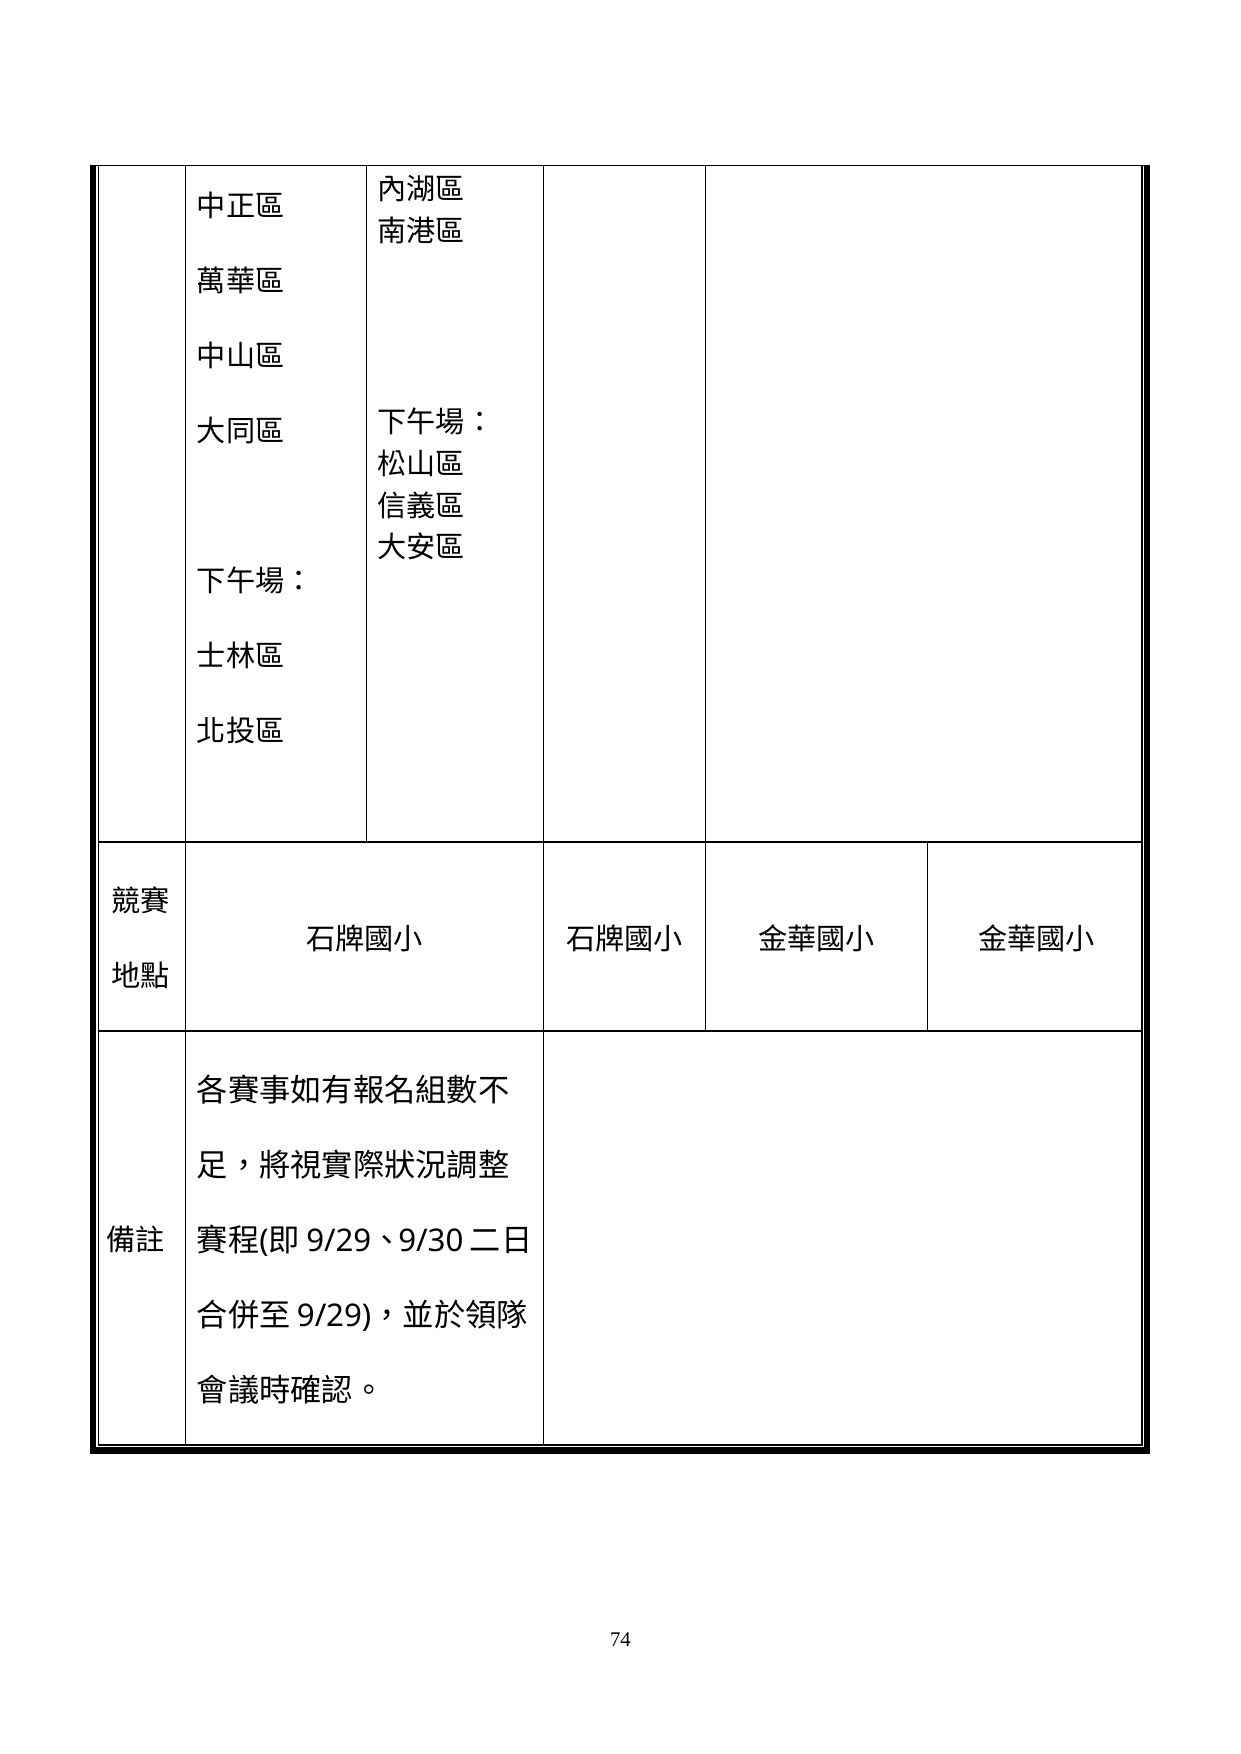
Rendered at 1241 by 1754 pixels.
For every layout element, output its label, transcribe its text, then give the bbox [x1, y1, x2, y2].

table_cell [544, 1032, 1141, 1444]
table_cell 金華國小 [706, 843, 927, 1030]
table_cell 石牌國小 [544, 843, 705, 1030]
table_cell [706, 166, 1141, 841]
table_cell 中正區 萬華區 中山區 大同區 下午場： 士林區 北投區 [186, 166, 366, 841]
table_cell 石牌國小 [186, 843, 543, 1030]
table_cell 各賽事如有報名組數不足，將視實際狀況調整賽程(即9/29、9/30二日合併至9/29)，並於領隊會議時確認。 [186, 1032, 543, 1444]
table_cell [99, 166, 185, 841]
table_cell 備註 [99, 1032, 185, 1444]
table_cell 內湖區 南港區 下午場： 松山區 信義區 大安區 [367, 166, 543, 841]
table_cell 競賽地點 [99, 843, 185, 1030]
table_cell [544, 166, 705, 841]
table_cell 金華國小 [928, 843, 1141, 1030]
